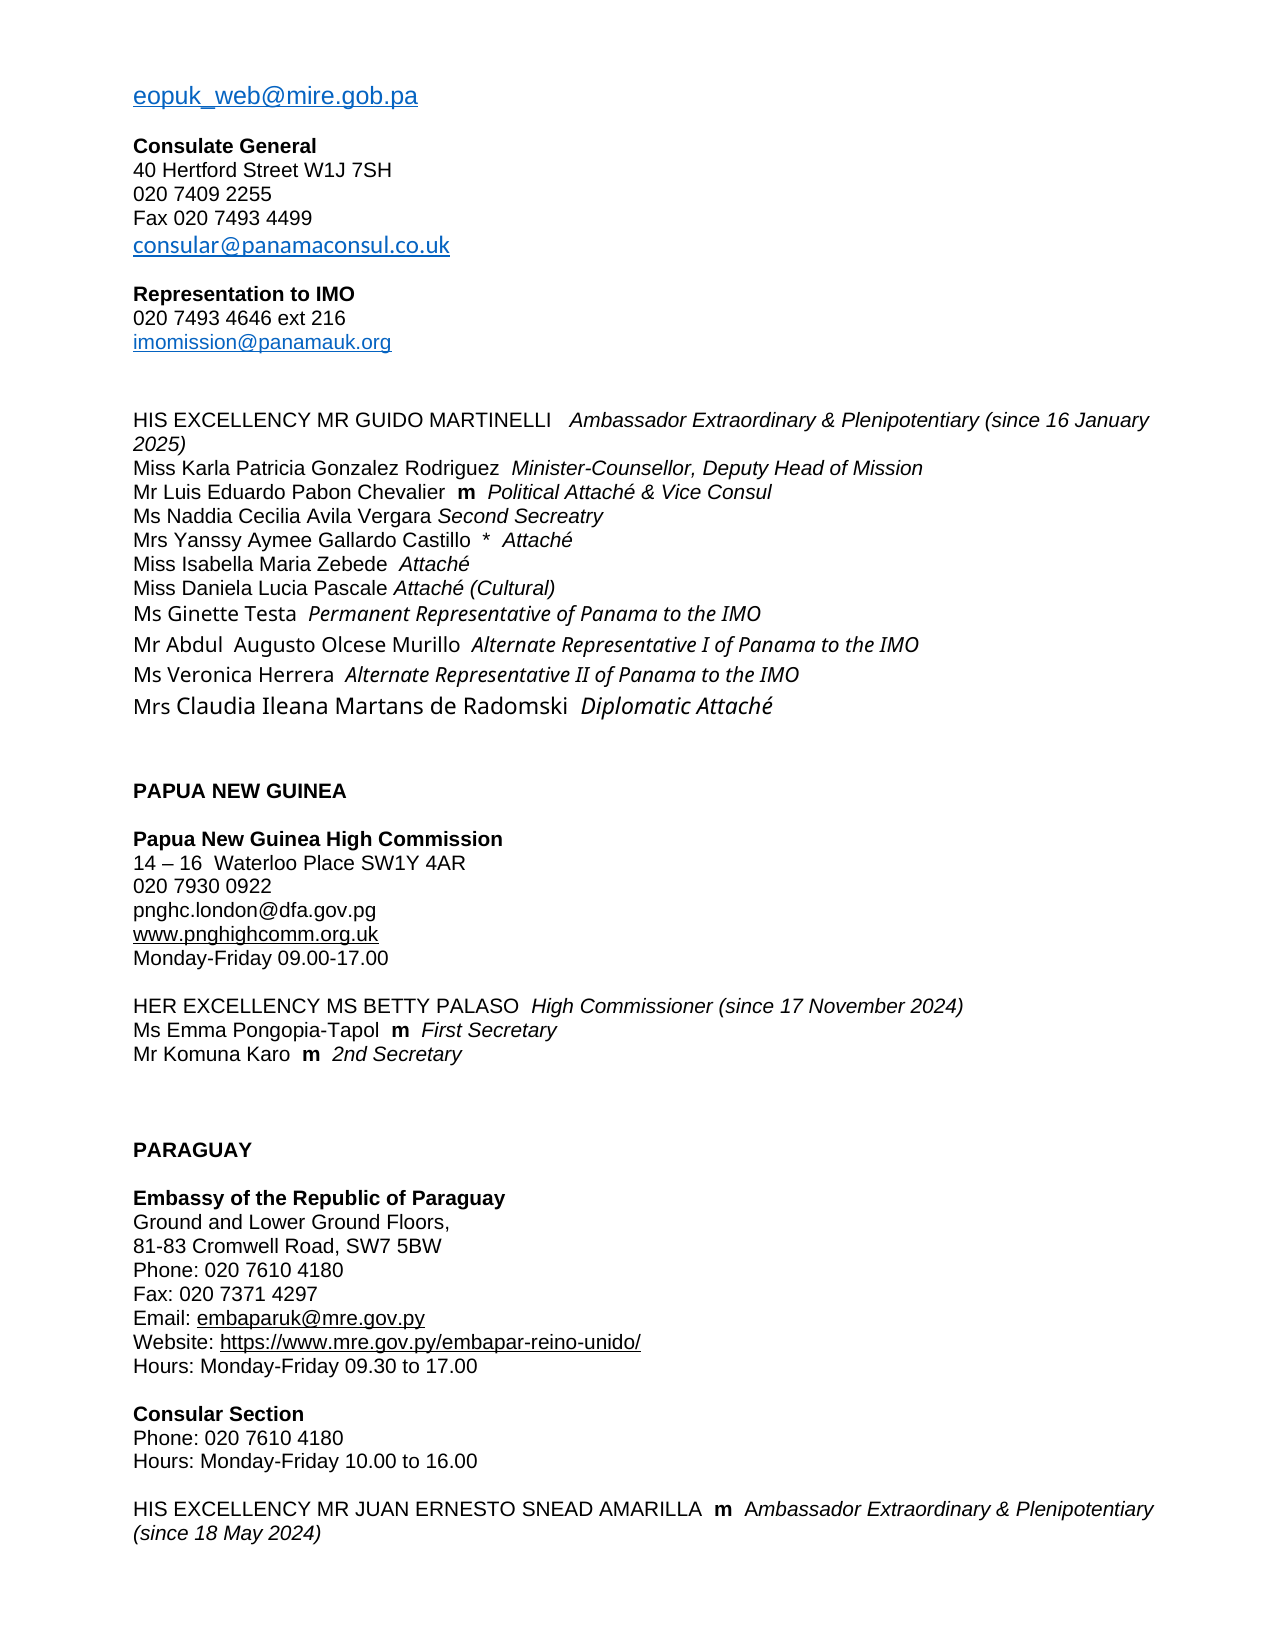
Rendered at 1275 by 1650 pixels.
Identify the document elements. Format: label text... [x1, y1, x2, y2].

text Mr Abdul Augusto Olcese Murillo Alternate Representative I of Panama to the IMO [133, 630, 1181, 658]
text Mrs Yanssy Aymee Gallardo Castillo * Attaché [133, 528, 1181, 552]
text eopuk_web@mire.gob.pa [133, 81, 1181, 110]
text Mrs Claudia Ileana Martans de Radomski Diplomatic Attaché [133, 690, 1181, 721]
text Mr Luis Eduardo Pabon Chevalier m Political Attaché & Vice Consul [133, 480, 1181, 504]
text PAPUA NEW GUINEA [133, 778, 1181, 802]
text Hours: Monday-Friday 09.30 to 17.00 [133, 1353, 1181, 1377]
text PARAGUAY [133, 1138, 1181, 1162]
text Ms Veronica Herrera Alternate Representative II of Panama to the IMO [133, 660, 1181, 688]
text consular@panamaconsul.co.uk [133, 229, 1181, 260]
text Embassy of the Republic of Paraguay [133, 1186, 1181, 1210]
text Ground and Lower Ground Floors, [133, 1210, 1181, 1234]
text 020 7493 4646 ext 216 [133, 306, 1181, 329]
text Monday-Friday 09.00-17.00 [133, 946, 1181, 970]
text Mr Komuna Karo m 2nd Secretary [133, 1042, 1181, 1066]
text Ms Naddia Cecilia Avila Vergara Second Secreatry [133, 504, 1181, 528]
text Email: embaparuk@mre.gov.py [133, 1306, 1181, 1329]
text Representation to IMO [133, 282, 1181, 306]
text Fax 020 7493 4499 [133, 206, 1181, 229]
text Fax: 020 7371 4297 [133, 1282, 1181, 1306]
text Ms Ginette Testa Permanent Representative of Panama to the IMO [133, 599, 1181, 628]
text 81-83 Cromwell Road, SW7 5BW [133, 1234, 1181, 1258]
text HIS EXCELLENCY MR GUIDO MARTINELLI Ambassador Extraordinary & Plenipotentiary (since 16 January 2025) [133, 408, 1181, 456]
text 020 7930 0922 [133, 874, 1181, 898]
text Miss Isabella Maria Zebede Attaché [133, 552, 1181, 576]
text pnghc.london@dfa.gov.pg [133, 898, 1181, 922]
text Consulate General [133, 134, 1181, 158]
text Website: https://www.mre.gov.py/embapar-reino-unido/ [133, 1329, 1181, 1353]
text imomission@panamauk.org [133, 329, 1181, 353]
text HER EXCELLENCY MS BETTY PALASO High Commissioner (since 17 November 2024) [133, 994, 1181, 1018]
text 020 7409 2255 [133, 182, 1181, 206]
text Miss Karla Patricia Gonzalez Rodriguez Minister-Counsellor, Deputy Head of Mission [133, 456, 1181, 480]
text 40 Hertford Street W1J 7SH [133, 158, 1181, 182]
text Hours: Monday-Friday 10.00 to 16.00 [133, 1449, 1181, 1473]
text Phone: 020 7610 4180 [133, 1258, 1181, 1282]
text 14 – 16 Waterloo Place SW1Y 4AR [133, 850, 1181, 874]
text HIS EXCELLENCY MR JUAN ERNESTO SNEAD AMARILLA m Ambassador Extraordinary & Plenipotentiary (since 18 May 2024) [133, 1497, 1181, 1545]
text www.pnghighcomm.org.uk [133, 922, 1181, 946]
text Ms Emma Pongopia-Tapol m First Secretary [133, 1018, 1181, 1042]
text Miss Daniela Lucia Pascale Attaché (Cultural) [133, 576, 1181, 599]
text Papua New Guinea High Commission [133, 826, 1181, 850]
subtitle Consular Section [133, 1401, 1181, 1425]
text Phone: 020 7610 4180 [133, 1425, 1181, 1449]
